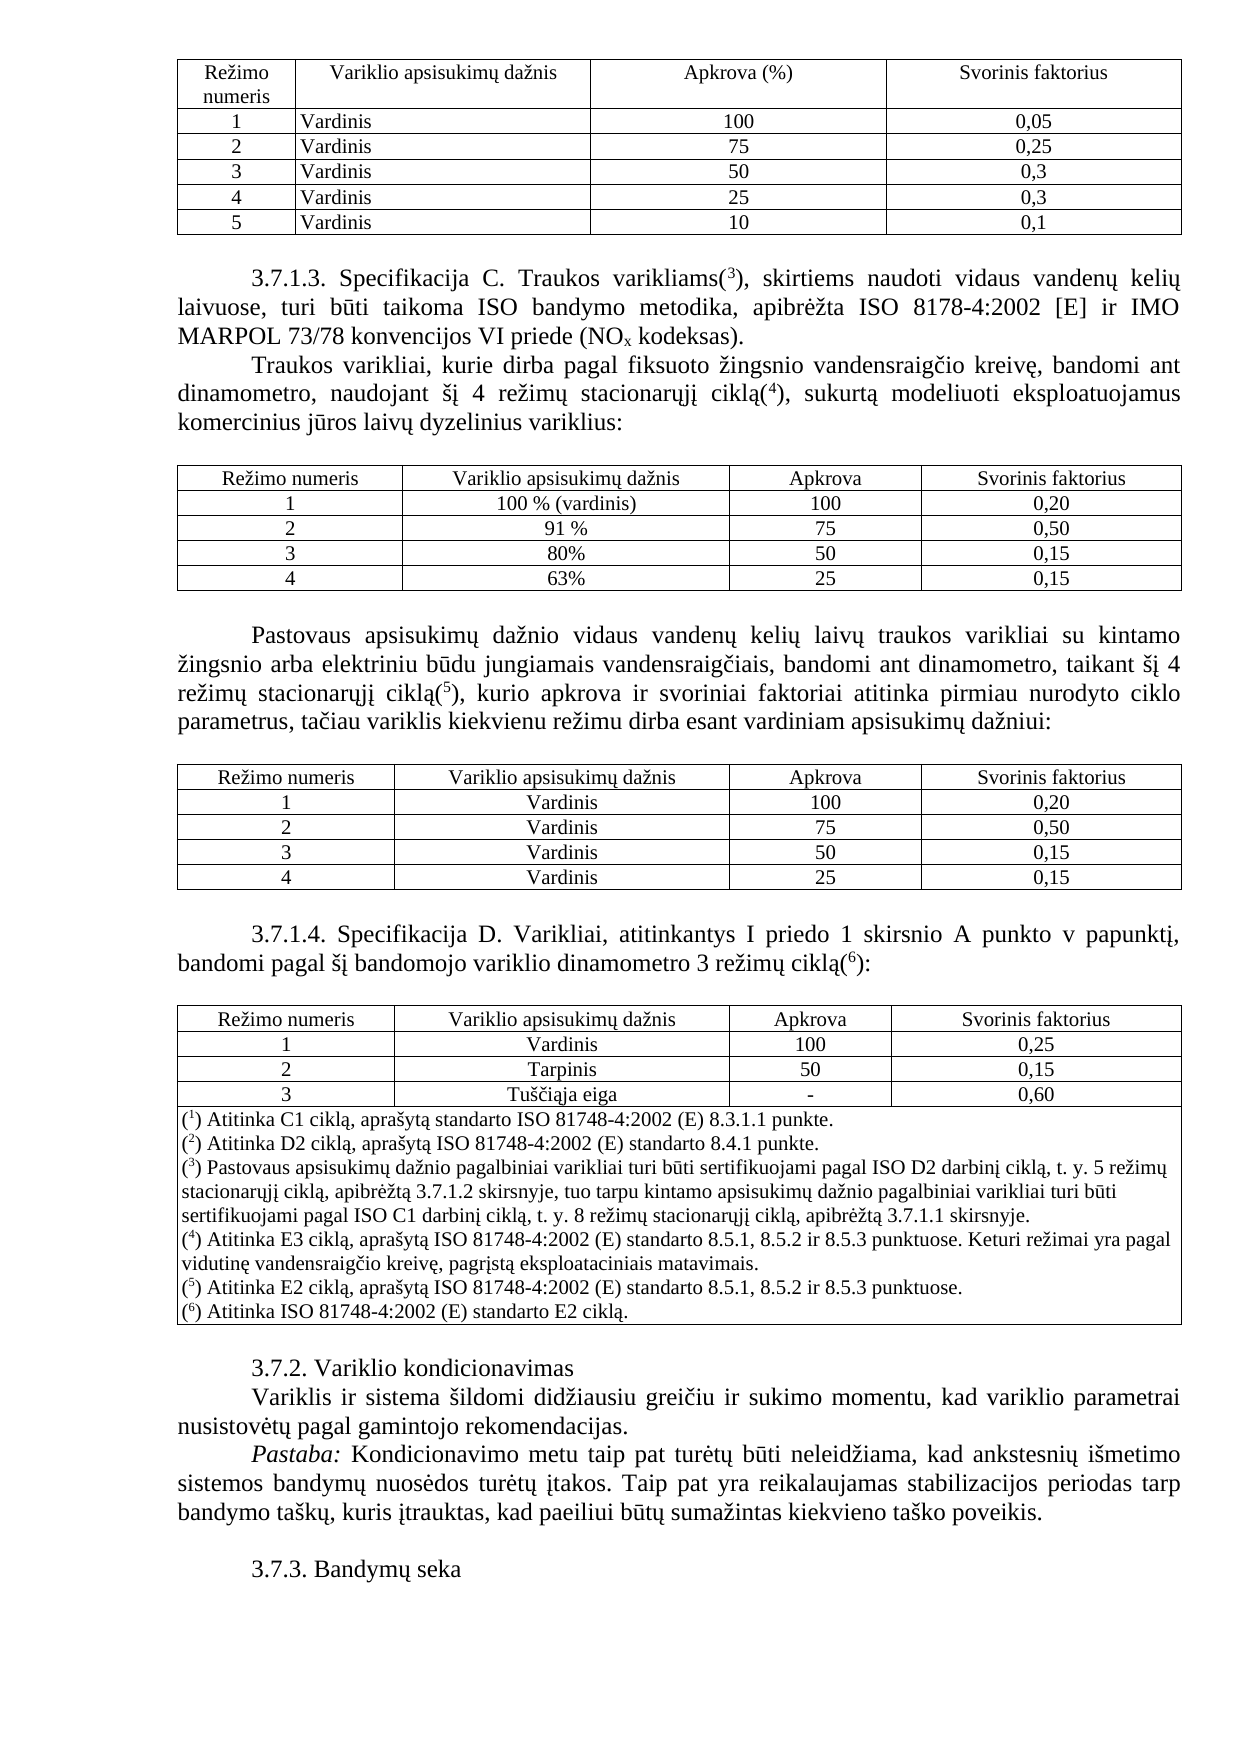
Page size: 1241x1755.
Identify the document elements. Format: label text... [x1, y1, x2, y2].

table_cell 0,50 [922, 815, 1181, 839]
table_cell 0,15 [922, 541, 1181, 565]
table_cell 0,60 [892, 1082, 1181, 1106]
table_header Variklio apsisukimų dažnis [395, 1006, 729, 1031]
table_header Svorinis faktorius [892, 1006, 1181, 1031]
table_cell Vardinis [296, 210, 590, 234]
table_cell Tarpinis [395, 1057, 729, 1081]
table_cell 50 [730, 1057, 891, 1081]
table_header Variklio apsisukimų dažnis [403, 466, 729, 490]
table_cell 50 [591, 160, 886, 183]
table_cell 25 [730, 865, 921, 889]
table_cell Vardinis [296, 109, 590, 133]
table_cell 91 % [403, 516, 729, 540]
table_cell Vardinis [395, 815, 729, 839]
table_header Svorinis faktorius [922, 765, 1181, 789]
table_header Režimo numeris [178, 60, 295, 108]
table_cell 1 [178, 491, 402, 515]
table_header Apkrova (%) [591, 60, 886, 108]
table_header Svorinis faktorius [887, 60, 1181, 108]
table_header Apkrova [730, 1006, 891, 1031]
table_cell 4 [178, 865, 394, 889]
text Variklis ir sistema šildomi didžiausiu greičiu ir sukimo momentu, kad variklio parametrai nusistovėtų pagal gamintojo rekomendacijas. [177, 1382, 1181, 1439]
table_cell 4 [178, 566, 402, 590]
table_cell Vardinis [395, 840, 729, 864]
table_cell 1 [178, 790, 394, 814]
table_header Režimo numeris [178, 1006, 394, 1031]
table_cell 3 [178, 840, 394, 864]
text 3.7.2. Variklio kondicionavimas [177, 1353, 1181, 1382]
table_cell 0,15 [922, 840, 1181, 864]
table_cell Vardinis [395, 1032, 729, 1056]
table_cell 25 [730, 566, 921, 590]
table_cell Vardinis [296, 134, 590, 158]
table_header Režimo numeris [178, 466, 402, 490]
table_cell 2 [178, 815, 394, 839]
table_cell 0,20 [922, 790, 1181, 814]
table_cell 25 [591, 185, 886, 209]
table_cell 75 [591, 134, 886, 158]
text 3.7.3. Bandymų seka [177, 1554, 1181, 1583]
table_cell 0,15 [922, 865, 1181, 889]
table_cell 3 [178, 541, 402, 565]
table_cell 1 [178, 109, 295, 133]
text Pastaba: Kondicionavimo metu taip pat turėtų būti neleidžiama, kad ankstesnių išmetimo sistemos bandymų nuosėdos turėtų įtakos. Taip pat yra reikalaujamas stabilizacijos periodas tarp bandymo taškų, kuris įtrauktas, kad paeiliui būtų sumažintas kiekvieno taško poveikis. [177, 1439, 1181, 1526]
table_cell 50 [730, 541, 921, 565]
table_header Apkrova [730, 466, 921, 490]
text 3.7.1.4. Specifikacija D. Varikliai, atitinkantys I priedo 1 skirsnio A punkto v papunktį, bandomi pagal šį bandomojo variklio dinamometro 3 režimų ciklą(6): [177, 919, 1181, 977]
table_cell 100 [730, 790, 921, 814]
table_header Variklio apsisukimų dažnis [395, 765, 729, 789]
table_cell 2 [178, 516, 402, 540]
table_cell 0,3 [887, 160, 1181, 183]
table_cell 2 [178, 134, 295, 158]
table_cell 0,1 [887, 210, 1181, 234]
table_cell 0,05 [887, 109, 1181, 133]
table_header Apkrova [730, 765, 921, 789]
table_cell 0,3 [887, 185, 1181, 209]
table_cell 0,25 [887, 134, 1181, 158]
table_cell 2 [178, 1057, 394, 1081]
table_cell 80% [403, 541, 729, 565]
table_cell Vardinis [296, 160, 590, 183]
table_cell 0,50 [922, 516, 1181, 540]
table_cell Vardinis [395, 790, 729, 814]
table_cell 0,20 [922, 491, 1181, 515]
table_cell 100 [730, 491, 921, 515]
table_cell 100 [730, 1032, 891, 1056]
table_cell 0,25 [892, 1032, 1181, 1056]
table_cell 3 [178, 160, 295, 183]
table_cell Vardinis [395, 865, 729, 889]
table_cell (1) Atitinka C1 ciklą, aprašytą standarto ISO 81748-4:2002 (E) 8.3.1.1 punkte. (2) Atitinka D2 ciklą, aprašytą ISO 81748-4:2002 (E) standarto 8.4.1 punkte. (3) Pastovaus apsisukimų dažnio pagalbiniai varikliai turi būti sertifikuojami pagal ISO D2 darbinį ciklą, t. y. 5 režimų stacionarųjį ciklą, apibrėžtą 3.7.1.2 skirsnyje, tuo tarpu kintamo apsisukimų dažnio pagalbiniai varikliai turi būti sertifikuojami pagal ISO C1 darbinį ciklą, t. y. 8 režimų stacionarųjį ciklą, apibrėžtą 3.7.1.1 skirsnyje. (4) Atitinka E3 ciklą, aprašytą ISO 81748-4:2002 (E) standarto 8.5.1, 8.5.2 ir 8.5.3 punktuose. Keturi režimai yra pagal vidutinę vandensraigčio kreivę, pagrįstą eksploataciniais matavimais. (5) Atitinka E2 ciklą, aprašytą ISO 81748-4:2002 (E) standarto 8.5.1, 8.5.2 ir 8.5.3 punktuose. (6) Atitinka ISO 81748-4:2002 (E) standarto E2 ciklą. [178, 1107, 1181, 1323]
table_cell Tuščiąja eiga [395, 1082, 729, 1106]
text 3.7.1.3. Specifikacija C. Traukos varikliams(3), skirtiems naudoti vidaus vandenų kelių laivuose, turi būti taikoma ISO bandymo metodika, apibrėžta ISO 8178-4:2002 [E] ir IMO MARPOL 73/78 konvencijos VI priede (NOx kodeksas). [177, 263, 1181, 350]
table_cell 0,15 [892, 1057, 1181, 1081]
table_cell 75 [730, 516, 921, 540]
table_cell 0,15 [922, 566, 1181, 590]
table_header Režimo numeris [178, 765, 394, 789]
table_cell 10 [591, 210, 886, 234]
table_cell 1 [178, 1032, 394, 1056]
table_cell 5 [178, 210, 295, 234]
table_header Variklio apsisukimų dažnis [296, 60, 590, 108]
table_cell - [730, 1082, 891, 1106]
table_cell Vardinis [296, 185, 590, 209]
table_cell 75 [730, 815, 921, 839]
table_cell 3 [178, 1082, 394, 1106]
table_cell 63% [403, 566, 729, 590]
table_header Svorinis faktorius [922, 466, 1181, 490]
table_cell 100 % (vardinis) [403, 491, 729, 515]
table_cell 4 [178, 185, 295, 209]
text Pastovaus apsisukimų dažnio vidaus vandenų kelių laivų traukos varikliai su kintamo žingsnio arba elektriniu būdu jungiamais vandensraigčiais, bandomi ant dinamometro, taikant šį 4 režimų stacionarųjį ciklą(5), kurio apkrova ir svoriniai faktoriai atitinka pirmiau nurodyto ciklo parametrus, tačiau variklis kiekvienu režimu dirba esant vardiniam apsisukimų dažniui: [177, 620, 1181, 735]
text Traukos varikliai, kurie dirba pagal fiksuoto žingsnio vandensraigčio kreivę, bandomi ant dinamometro, naudojant šį 4 režimų stacionarųjį ciklą(4), sukurtą modeliuoti eksploatuojamus komercinius jūros laivų dyzelinius variklius: [177, 350, 1181, 436]
table_cell 100 [591, 109, 886, 133]
table_cell 50 [730, 840, 921, 864]
